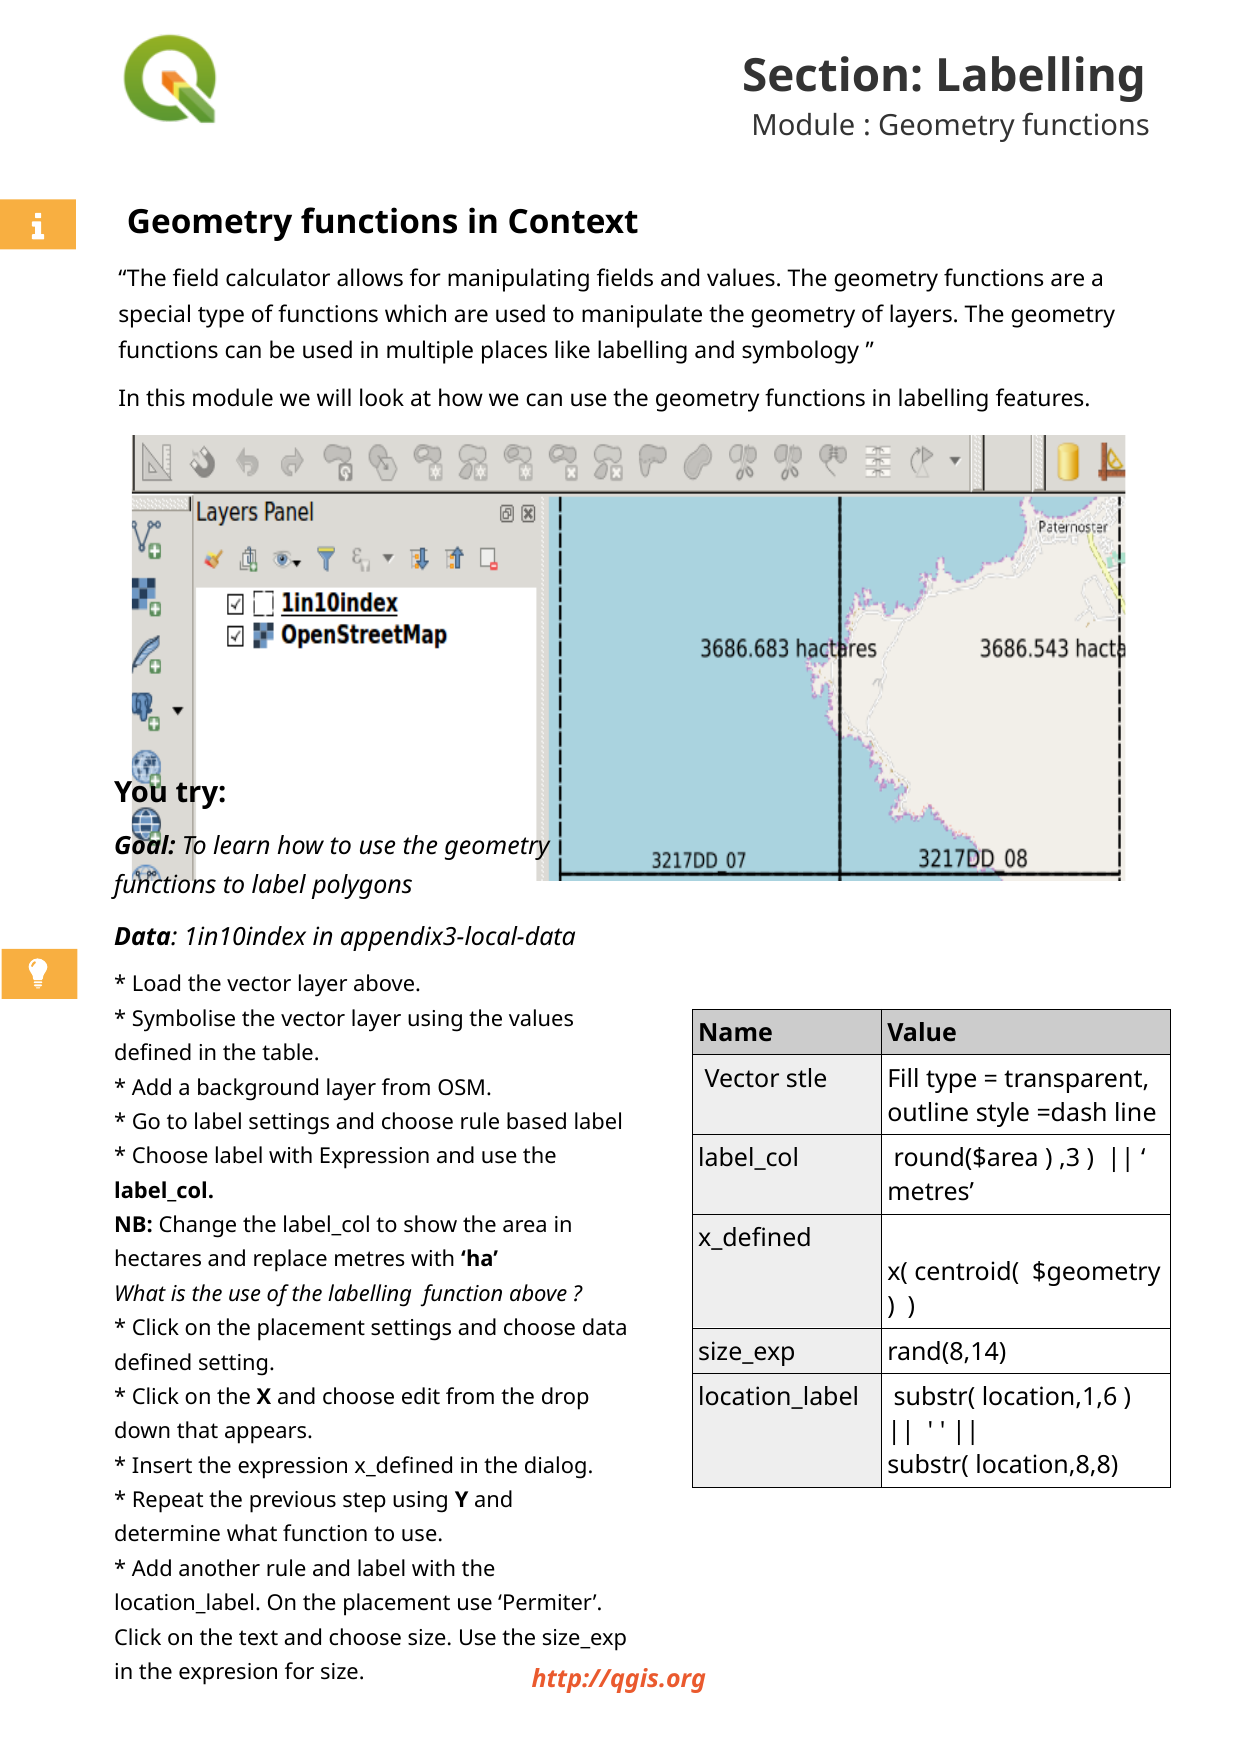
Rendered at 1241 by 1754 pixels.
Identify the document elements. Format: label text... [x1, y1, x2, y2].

table_cell Vector stle [693, 1055, 881, 1134]
text “The field calculator allows for manipulating fields and values. The geometry functions are a special type of functions which are used to manipulate the geometry of layers. The geometry functions can be used in multiple places like labelling and symbology ” [118, 262, 1122, 365]
table_header Value [882, 1010, 1170, 1054]
picture [131, 435, 1126, 881]
table_cell location_label [693, 1374, 881, 1487]
subtitle Geometry functions in Context [118, 198, 1122, 243]
table_cell substr( location,1,6 ) || ' ' || substr( location,8,8) [882, 1374, 1170, 1487]
table_cell Fill type = transparent, outline style =dash line [882, 1055, 1170, 1134]
table_cell size_exp [693, 1329, 881, 1373]
table_cell rand(8,14) [882, 1329, 1170, 1373]
table_cell x_defined [693, 1215, 881, 1327]
text In this module we will look at how we can use the geometry functions in labelling features. [118, 382, 1122, 413]
table_cell round($area ) ,3 ) || ‘ metres’ [882, 1135, 1170, 1214]
picture [136, 789, 142, 799]
table_cell label_col [693, 1135, 881, 1214]
table_header Name [693, 1010, 881, 1054]
picture [122, 31, 218, 127]
table_cell x( centroid( $geometry ) ) [882, 1215, 1170, 1327]
